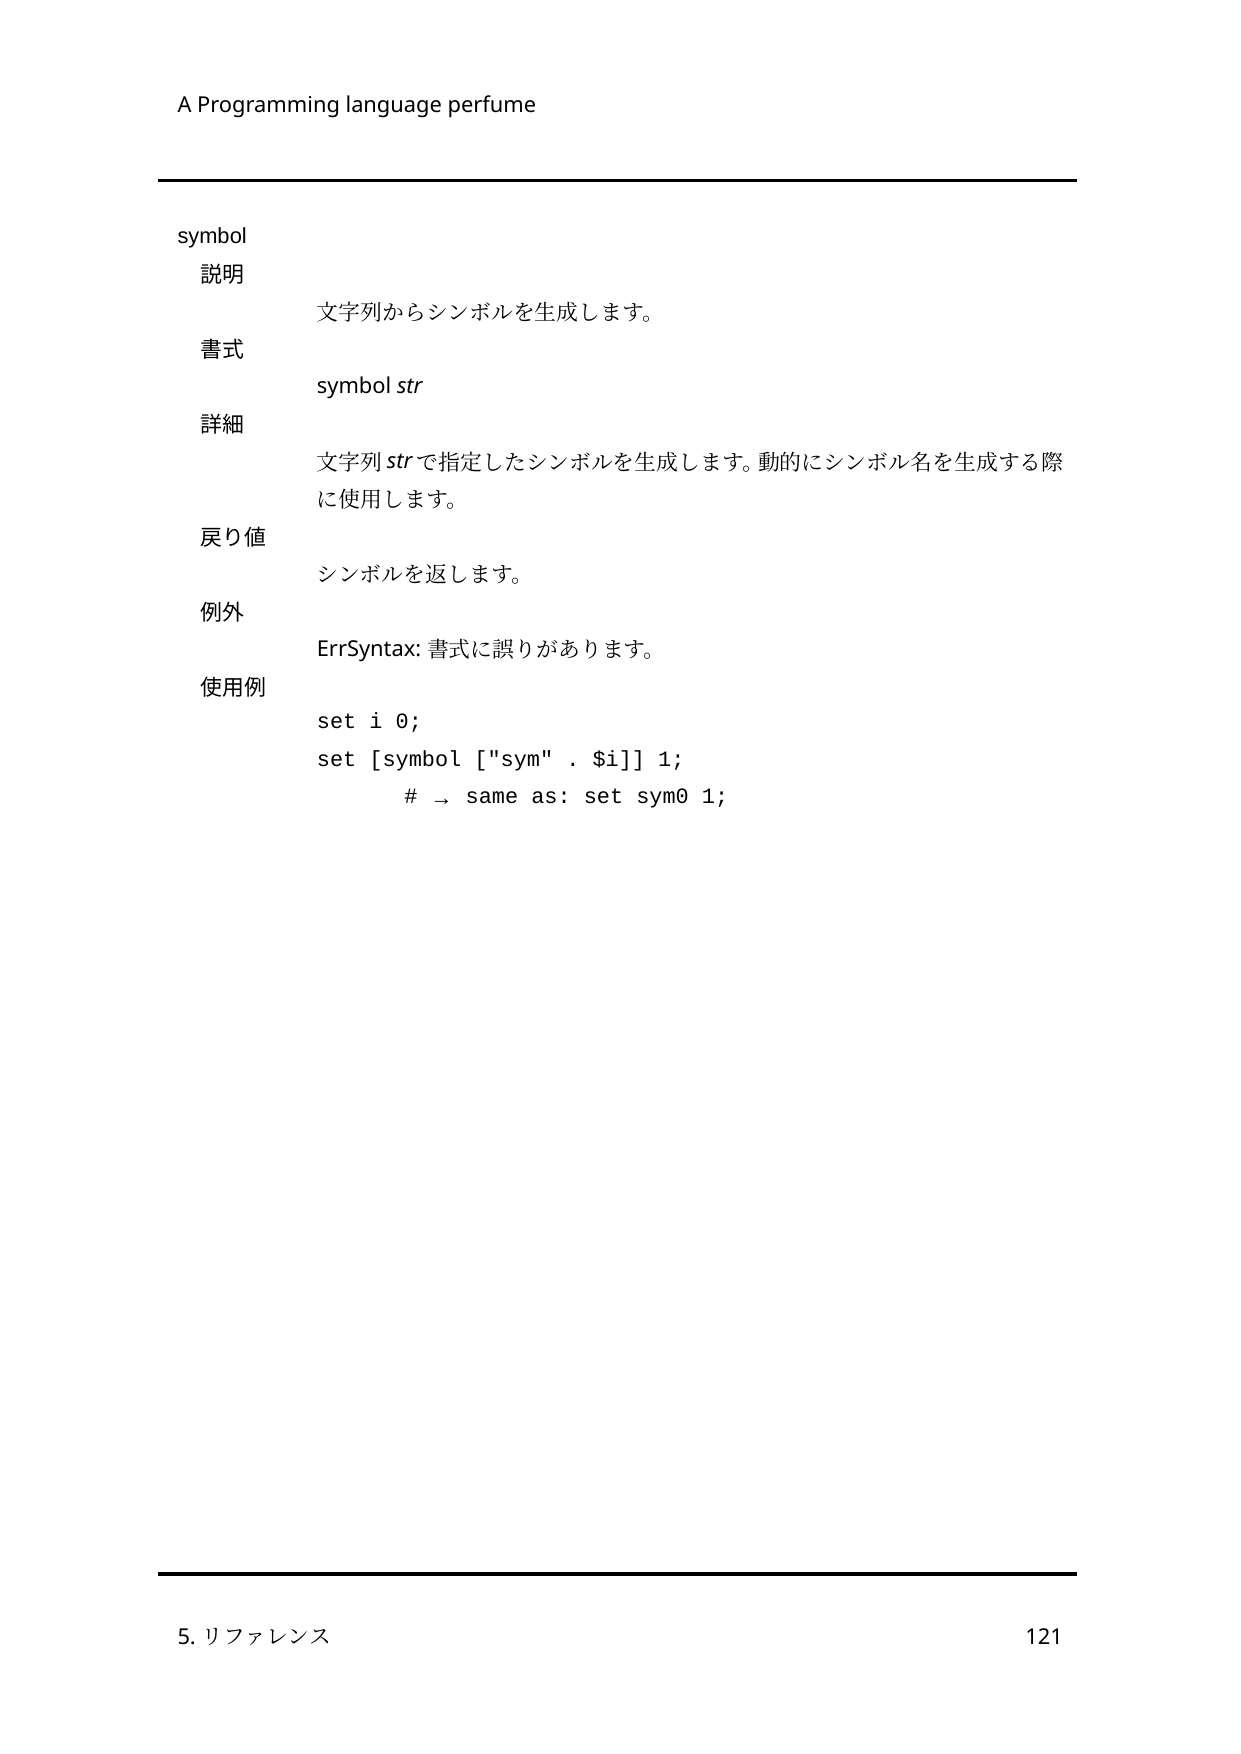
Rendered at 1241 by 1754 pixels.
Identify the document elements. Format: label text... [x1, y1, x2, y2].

table_header 文字列からシンボルを生成します。 [317, 254, 1063, 329]
table_cell ErrSyntax: 書式に誤りがあります。 [317, 592, 1063, 667]
table_cell 例外 [200, 592, 317, 667]
table_cell 使用例 [200, 667, 317, 817]
table_cell 詳細 [200, 404, 317, 517]
table_cell set i 0; set [symbol ["sym" . $i]] 1; # → same as: set sym0 1; [317, 667, 1063, 817]
table_cell 文字列strで指定したシンボルを生成します。動的にシンボル名を生成する際に使用します。 [317, 404, 1063, 517]
table_header 説明 [200, 254, 317, 329]
table_cell シンボルを返します。 [317, 517, 1063, 592]
subtitle symbol [177, 217, 1063, 254]
table_cell 書式 [200, 329, 317, 404]
table_cell symbol str [317, 329, 1063, 404]
table_cell 戻り値 [200, 517, 317, 592]
